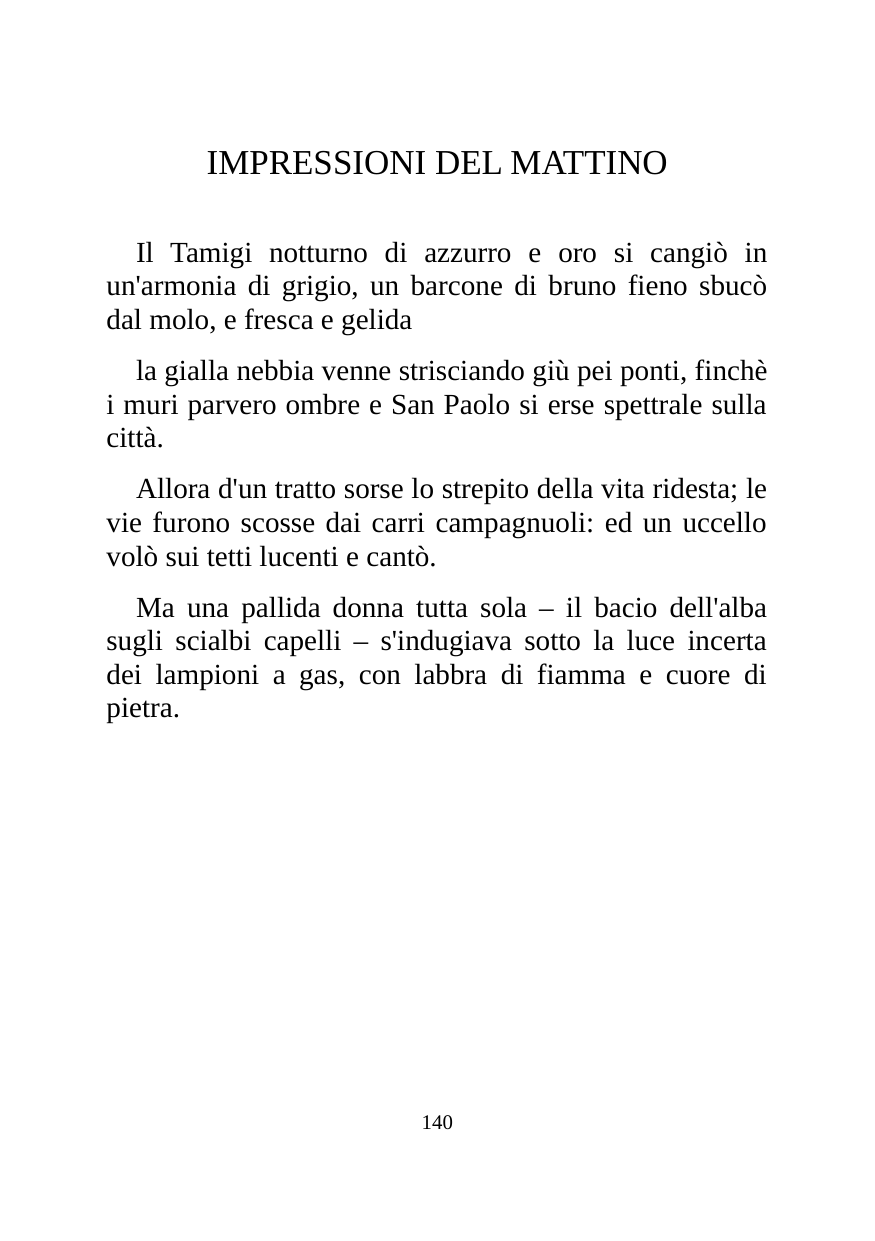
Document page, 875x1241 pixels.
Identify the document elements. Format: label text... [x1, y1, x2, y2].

text Il Tamigi notturno di azzurro e oro si cangiò in un'armonia di grigio, un barcone di bruno fieno sbucò dal molo, e fresca e gelida [106, 235, 768, 336]
text la gialla nebbia venne strisciando giù pei ponti, finchè i muri parvero ombre e San Paolo si erse spettrale sulla città. [106, 353, 768, 454]
subtitle IMPRESSIONI DEL MATTINO [106, 142, 768, 182]
text Ma una pallida donna tutta sola – il bacio dell'alba sugli scialbi capelli – s'indugiava sotto la luce incerta dei lampioni a gas, con labbra di fiamma e cuore di pietra. [106, 590, 768, 724]
text Allora d'un tratto sorse lo strepito della vita ridesta; le vie furono scosse dai carri campagnuoli: ed un uccello volò sui tetti lucenti e cantò. [106, 472, 768, 572]
